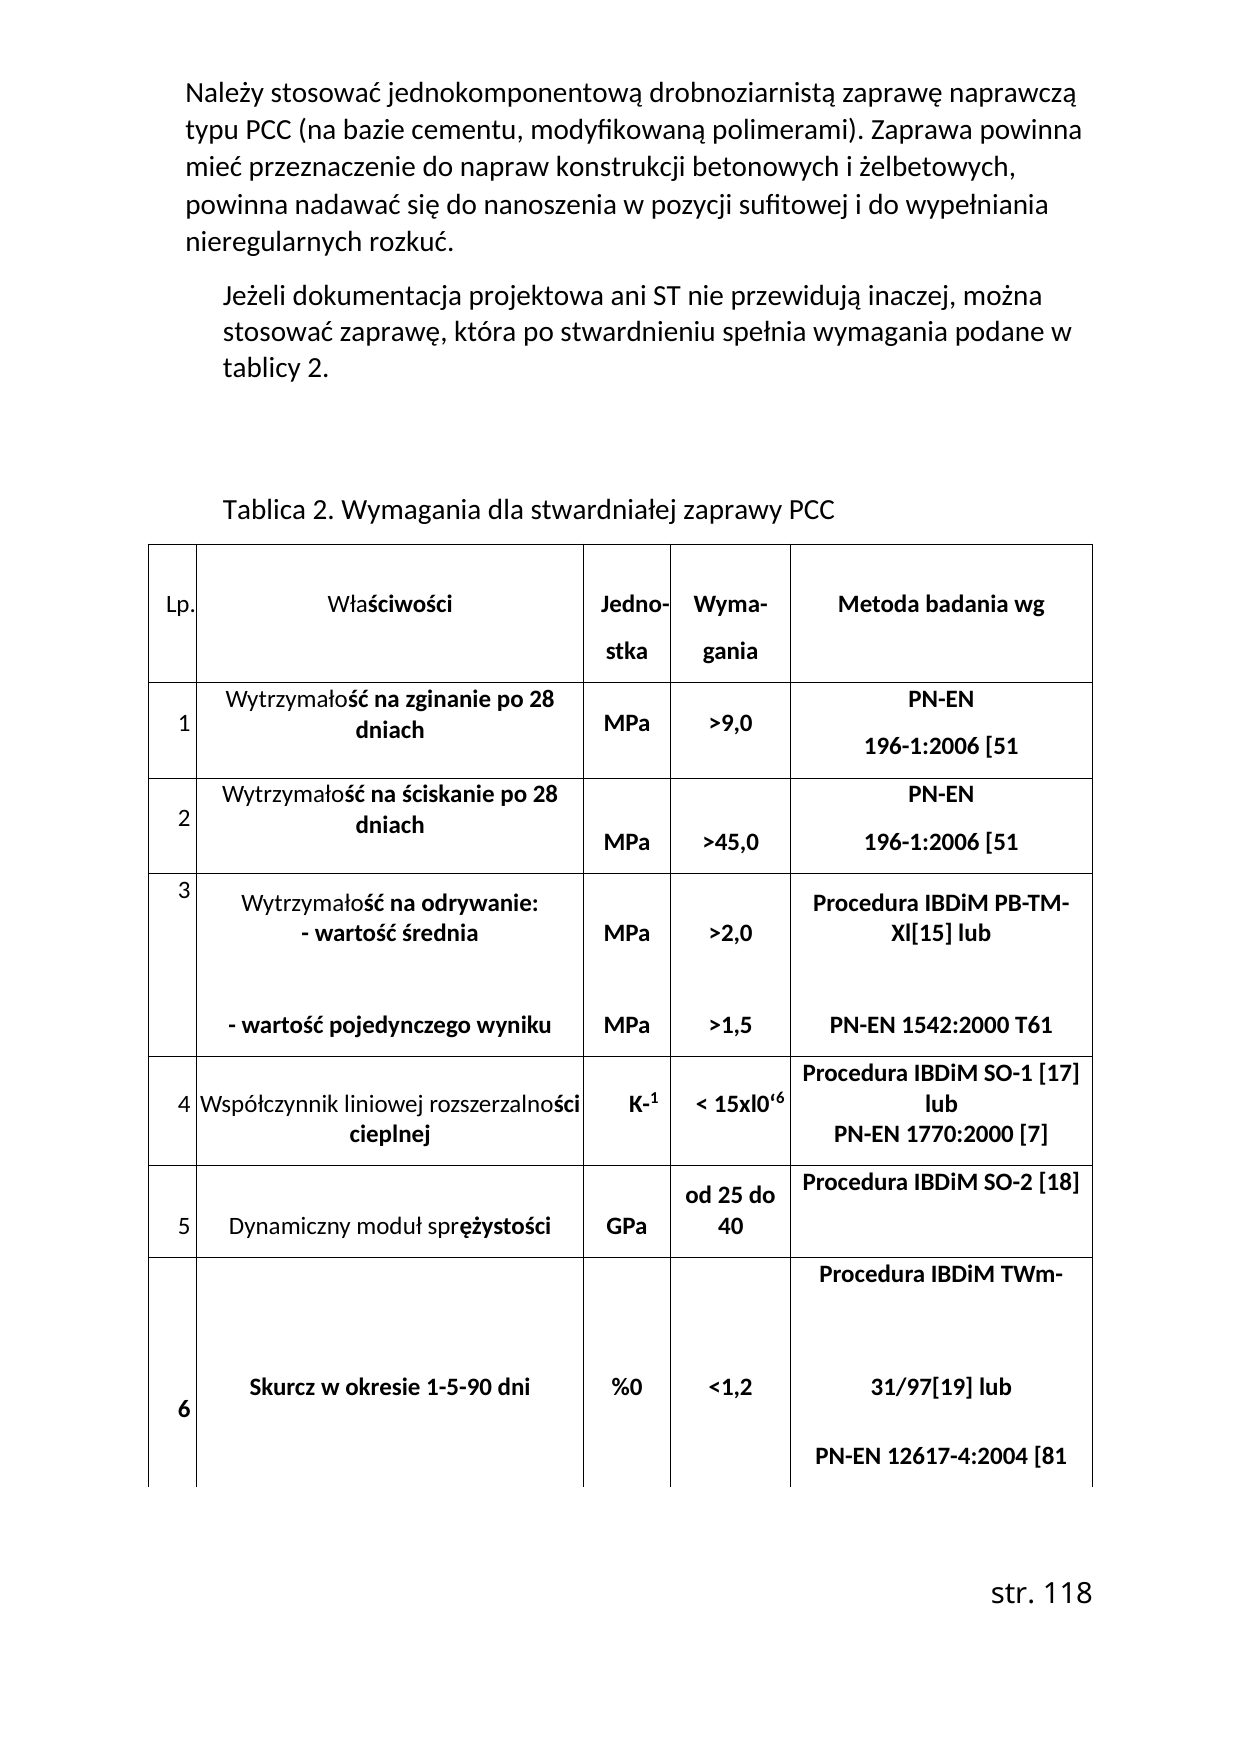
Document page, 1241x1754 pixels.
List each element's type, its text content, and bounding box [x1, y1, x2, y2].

table_cell PN-EN 196-1:2006 [51 [791, 779, 1092, 873]
table_cell stka [584, 635, 670, 682]
table_cell Procedura IBDiM SO-1 [17] lub PN-EN 1770:2000 [7] [791, 1057, 1092, 1165]
table_cell Współczynnik liniowej rozszerzalności cieplnej [197, 1057, 583, 1165]
table_cell gania [671, 635, 790, 682]
table_cell [584, 1258, 670, 1348]
table_cell Skurcz w okresie 1-5-90 dni [197, 1349, 583, 1440]
list Jeżeli dokumentacja projektowa ani ST nie przewidują inaczej, można stosować zaprawę, która po stwardnieniu spełnia wymagania podane w tablicy 2. [223, 277, 1093, 491]
table_cell [197, 1258, 583, 1348]
table_cell Procedura IBDiM SO-2 [18] [791, 1166, 1092, 1257]
table_cell K-1 [584, 1057, 670, 1165]
table_cell MPa [584, 965, 670, 1056]
table_header Wyma- [671, 545, 790, 635]
table_cell [149, 1258, 196, 1348]
table_cell PN-EN 196-1:2006 [51 [791, 683, 1092, 778]
table_cell GPa [584, 1166, 670, 1257]
list Należy stosować jednokomponentową drobnoziarnistą zaprawę naprawczą typu PCC (na bazie cementu, modyfikowaną polimerami). Zaprawa powinna mieć przeznaczenie do napraw konstrukcji betonowych i żelbetowych, powinna nadawać się do nanoszenia w pozycji sufitowej i do wypełniania nieregularnych rozkuć. [148, 74, 1093, 259]
table_cell [791, 635, 1092, 682]
table_cell 31/97[19] lub [791, 1349, 1092, 1440]
table_cell Dynamiczny moduł sprężystości [197, 1166, 583, 1257]
table_cell >9,0 [671, 683, 790, 778]
table_cell [671, 1440, 790, 1487]
table_cell [197, 635, 583, 682]
table_cell >45,0 [671, 779, 790, 873]
table_cell [584, 1440, 670, 1487]
table_cell od 25 do 40 [671, 1166, 790, 1257]
table_cell Wytrzymałość na zginanie po 28 dniach [197, 683, 583, 778]
table_cell 6 [149, 1349, 196, 1440]
table_cell Wytrzymałość na odrywanie: - wartość średnia [197, 874, 583, 964]
table_cell <1,2 [671, 1349, 790, 1440]
table_cell [149, 965, 196, 1056]
table_cell Procedura IBDiM TWm- [791, 1258, 1092, 1348]
table_cell 4 [149, 1057, 196, 1165]
table_header Jedno- [584, 545, 670, 635]
table_cell %0 [584, 1349, 670, 1440]
table_cell 2 [149, 779, 196, 873]
table_header Właściwości [197, 545, 583, 635]
table_cell [149, 635, 196, 682]
table_cell PN-EN 1542:2000 T61 [791, 965, 1092, 1056]
table_header Lp. [149, 545, 196, 635]
table_cell - wartość pojedynczego wyniku [197, 965, 583, 1056]
table_header Metoda badania wg [791, 545, 1092, 635]
table_cell [197, 1440, 583, 1487]
table_cell >1,5 [671, 965, 790, 1056]
table_cell [671, 1258, 790, 1348]
table_cell MPa [584, 874, 670, 964]
table_cell [149, 1440, 196, 1487]
table_cell 3 [149, 874, 196, 964]
table_cell >2,0 [671, 874, 790, 964]
table_cell PN-EN 12617-4:2004 [81 [791, 1440, 1092, 1487]
table_cell MPa [584, 779, 670, 873]
table_cell Wytrzymałość na ściskanie po 28 dniach [197, 779, 583, 873]
table_cell < 15xl0‘6 [671, 1057, 790, 1165]
table_cell Procedura IBDiM PB-TM- Xl[15] lub [791, 874, 1092, 964]
table_cell MPa [584, 683, 670, 778]
list Tablica 2. Wymagania dla stwardniałej zaprawy PCC [223, 491, 1093, 527]
table_cell 1 [149, 683, 196, 778]
table_cell 5 [149, 1166, 196, 1257]
